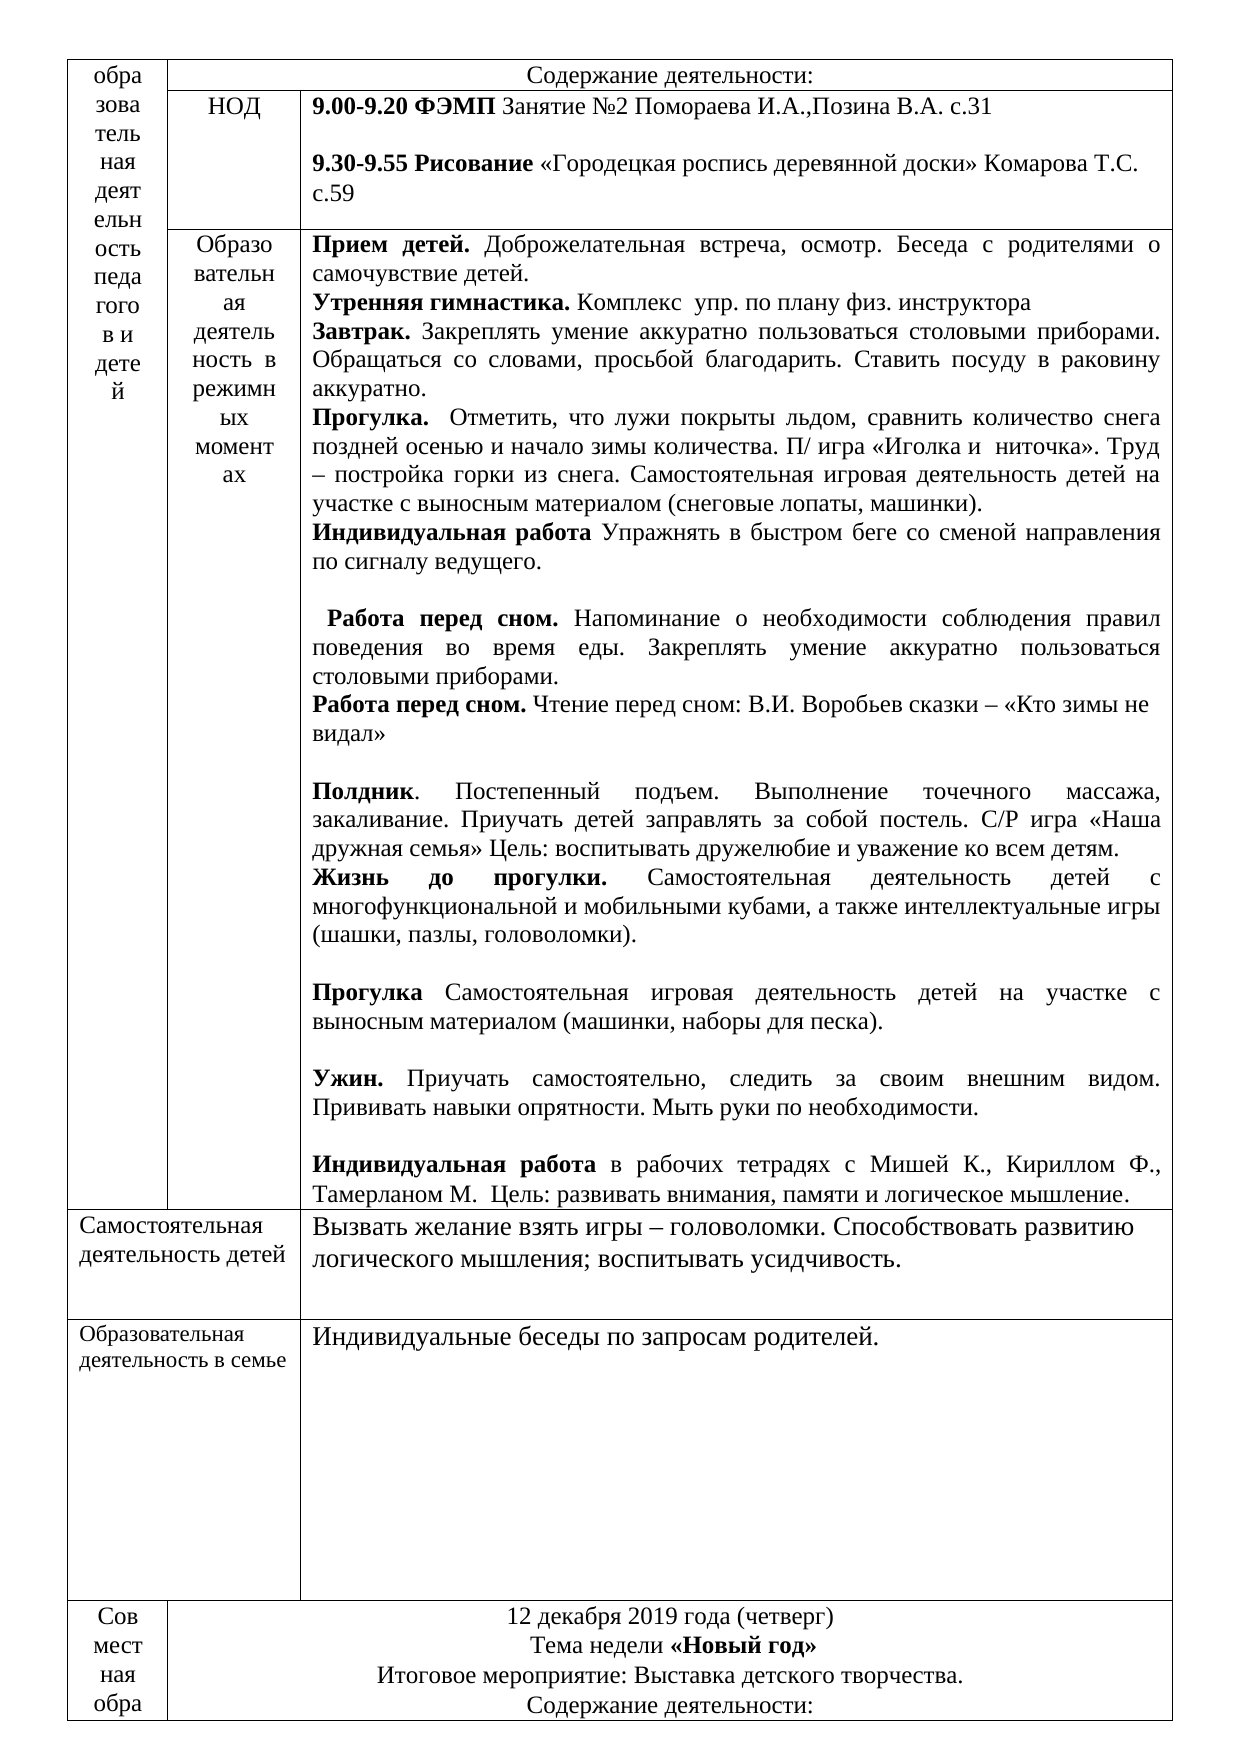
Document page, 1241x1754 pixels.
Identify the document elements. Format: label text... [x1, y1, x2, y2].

table_cell 9.00-9.20 ФЭМП Занятие №2 Помораева И.А.,Позина В.А. с.31 9.30-9.55 Рисование «Городецкая роспись деревянной доски» Комарова Т.С. с.59 [301, 91, 1172, 228]
table_cell НОД [168, 91, 300, 228]
table_header Содержание деятельности: [168, 60, 1172, 90]
table_cell Прием детей. Доброжелательная встреча, осмотр. Беседа с родителями о самочувствие детей. Утренняя гимнастика. Комплекс упр. по плану физ. инструктора Завтрак. Закреплять умение аккуратно пользоваться столовыми приборами. Обращаться со словами, просьбой благодарить. Ставить посуду в раковину аккуратно. Прогулка. Отметить, что лужи покрыты льдом, сравнить количество снега поздней осенью и начало зимы количества. П/ игра «Иголка и ниточка». Труд – постройка горки из снега. Самостоятельная игровая деятельность детей на участке с выносным материалом (снеговые лопаты, машинки). Индивидуальная работа Упражнять в быстром беге со сменой направления по сигналу ведущего. Работа перед сном. Напоминание о необходимости соблюдения правил поведения во время еды. Закреплять умение аккуратно пользоваться столовыми приборами. Работа перед сном. Чтение перед сном: В.И. Воробьев сказки – «Кто зимы не видал» Полдник. Постепенный подъем. Выполнение точечного массажа, закаливание. Приучать детей заправлять за собой постель. С/Р игра «Наша дружная семья» Цель: воспитывать дружелюбие и уважение ко всем детям. Жизнь до прогулки. Самостоятельная деятельность детей с многофункциональной и мобильными кубами, а также интеллектуальные игры (шашки, пазлы, головоломки). Прогулка Самостоятельная игровая деятельность детей на участке с выносным материалом (машинки, наборы для песка). Ужин. Приучать самостоятельно, следить за своим внешним видом. Прививать навыки опрятности. Мыть руки по необходимости. Индивидуальная работа в рабочих тетрадях с Мишей К., Кириллом Ф., Тамерланом М. Цель: развивать внимания, памяти и логическое мышление. [301, 230, 1172, 1209]
table_cell 12 декабря 2019 года (четверг) Тема недели «Новый год» Итоговое мероприятие: Выставка детского творчества. Содержание деятельности: [168, 1601, 1172, 1720]
table_header образовательная деятельность педагогов и детей [68, 60, 167, 1209]
table_cell Образовательная деятельность в семье [68, 1320, 300, 1600]
table_cell Совместная обра [68, 1601, 167, 1720]
table_cell Образовательная деятельность в режимных моментах [168, 230, 300, 1209]
table_cell Индивидуальные беседы по запросам родителей. [301, 1320, 1172, 1600]
table_cell Вызвать желание взять игры – головоломки. Способствовать развитию логического мышления; воспитывать усидчивость. [301, 1210, 1172, 1319]
table_cell Самостоятельная деятельность детей [68, 1210, 300, 1319]
